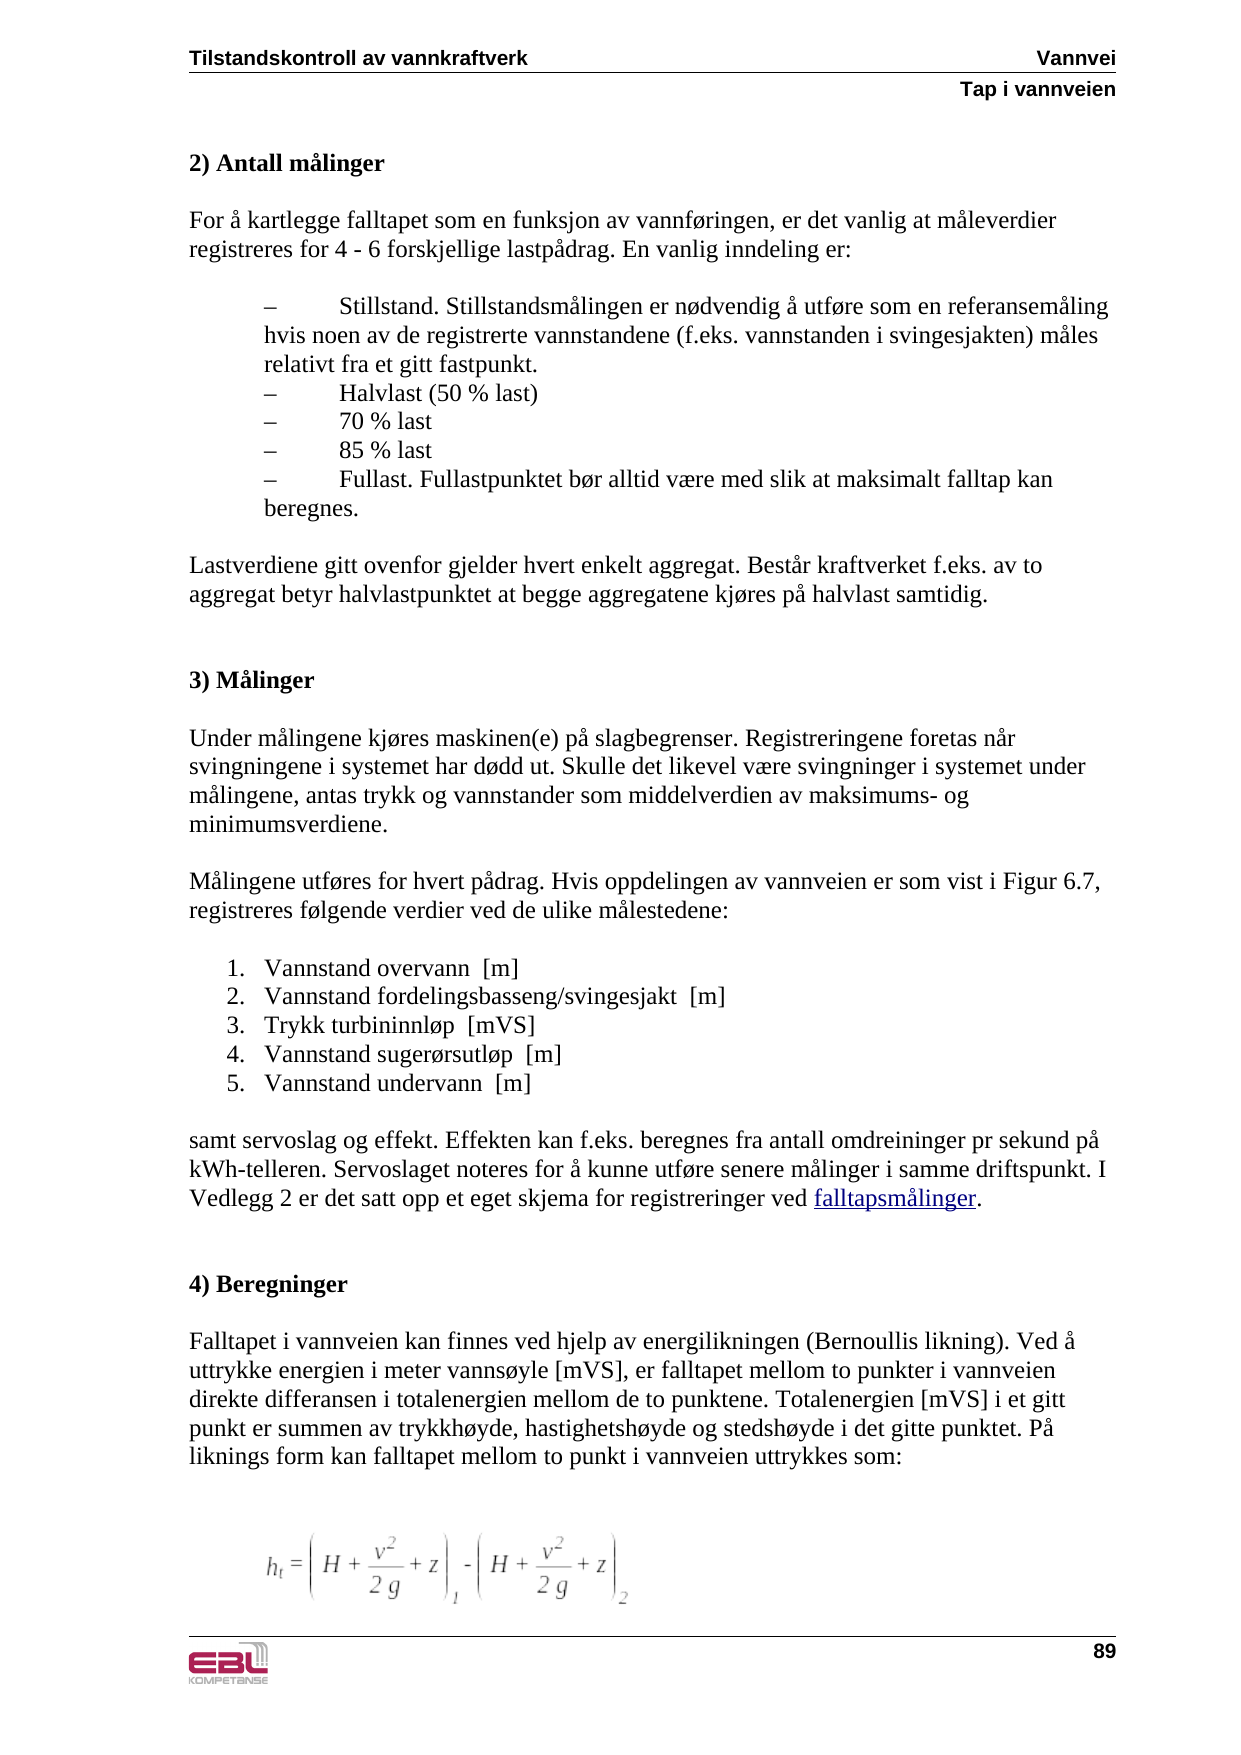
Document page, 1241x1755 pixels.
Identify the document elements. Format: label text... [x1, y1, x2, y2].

text 4) Beregninger [189, 1269, 1116, 1298]
text 3) Målinger [189, 665, 1116, 694]
list Vannstand undervann [m] [226, 1068, 1116, 1096]
text Falltapet i vannveien kan finnes ved hjelp av energilikningen (Bernoullis likning). Ved å uttrykke energien i meter vannsøyle [mVS], er falltapet mellom to punkter i vannveien direkte differansen i totalenergien mellom de to punktene. Totalenergien [mVS] i et gitt punkt er summen av trykkhøyde, hastighetshøyde og stedshøyde i det gitte punktet. På liknings form kan falltapet mellom to punkt i vannveien uttrykkes som: [189, 1326, 1116, 1470]
text For å kartlegge falltapet som en funksjon av vannføringen, er det vanlig at måleverdier registreres for 4 - 6 forskjellige lastpådrag. En vanlig inndeling er: [189, 205, 1116, 263]
list Vannstand sugerørsutløp [m] [226, 1039, 1116, 1068]
text samt servoslag og effekt. Effekten kan f.eks. beregnes fra antall omdreininger pr sekund på kWh-telleren. Servoslaget noteres for å kunne utføre senere målinger i samme driftspunkt. I Vedlegg 2 er det satt opp et eget skjema for registreringer ved falltapsmålinger. [189, 1125, 1116, 1211]
text 2) Antall målinger [189, 148, 1116, 176]
list 70 % last [264, 406, 1116, 435]
list Vannstand overvann [m] [226, 953, 1116, 981]
text Målingene utføres for hvert pådrag. Hvis oppdelingen av vannveien er som vist i Figur 6.7, registreres følgende verdier ved de ulike målestedene: [189, 866, 1116, 924]
list 85 % last [264, 435, 1116, 464]
text Under målingene kjøres maskinen(e) på slagbegrenser. Registreringene foretas når svingningene i systemet har dødd ut. Skulle det likevel være svingninger i systemet under målingene, antas trykk og vannstander som middelverdien av maksimums- og minimumsverdiene. [189, 723, 1116, 838]
list Fullast. Fullastpunktet bør alltid være med slik at maksimalt falltap kan beregnes. [264, 464, 1116, 521]
list Stillstand. Stillstandsmålingen er nødvendig å utføre som en referansemåling hvis noen av de registrerte vannstandene (f.eks. vannstanden i svingesjakten) måles relativt fra et gitt fastpunkt. [264, 291, 1116, 378]
list Trykk turbininnløp [mVS] [226, 1010, 1116, 1039]
text Lastverdiene gitt ovenfor gjelder hvert enkelt aggregat. Består kraftverket f.eks. av to aggregat betyr halvlastpunktet at begge aggregatene kjøres på halvlast samtidig. [189, 550, 1116, 608]
list Vannstand fordelingsbasseng/svingesjakt [m] [226, 981, 1116, 1010]
list Halvlast (50 % last) [264, 378, 1116, 406]
